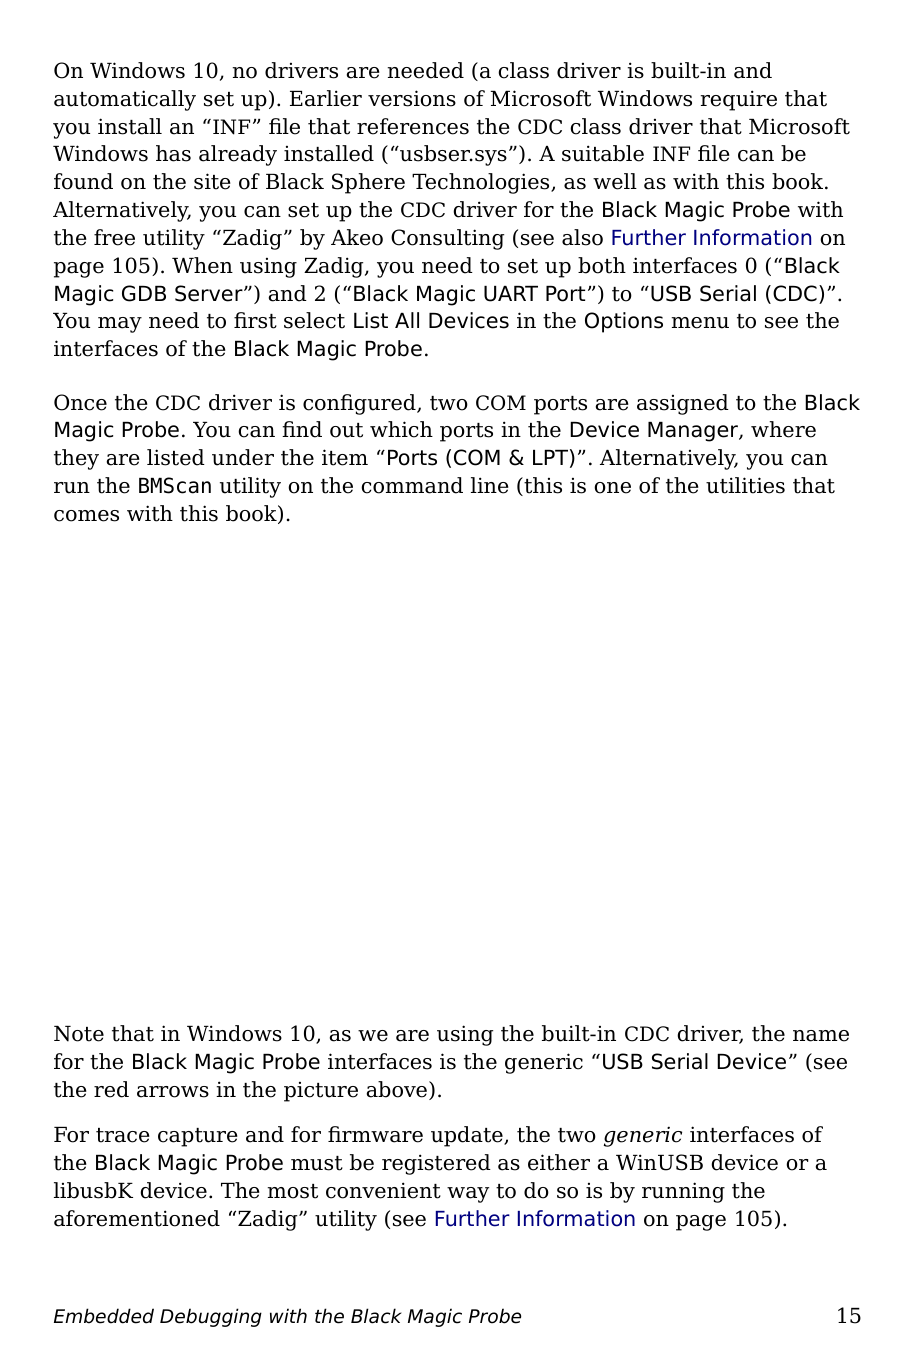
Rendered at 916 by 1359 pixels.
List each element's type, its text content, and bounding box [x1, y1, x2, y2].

text On Windows 10, no drivers are needed (a class driver is built-in and automatically set up). Earlier versions of Microsoft Windows require that you install an “INF” file that references the CDC class driver that Microsoft Windows has already installed (“usbser.sys”). A suitable INF file can be found on the site of Black Sphere Technologies, as well as with this book. Alternatively, you can set up the CDC driver for the Black Magic Probe with the free utility “Zadig” by Akeo Consulting (see also Further Information on page 105). When using Zadig, you need to set up both interfaces 0 (“Black Magic GDB Server”) and 2 (“Black Magic UART Port”) to “USB Serial (CDC)”. You may need to first select List All Devices in the Options menu to see the interfaces of the Black Magic Probe. [53, 59, 862, 361]
text ​ [53, 374, 862, 388]
text For trace capture and for firmware update, the two generic interfaces of the Black Magic Probe must be registered as either a WinUSB device or a libusbK device. The most convenient way to do so is by running the aforementioned “Zadig” utility (see Further Information on page 105). [53, 1123, 862, 1231]
text Once the CDC driver is configured, two COM ports are assigned to the Black Magic Probe. You can find out which ports in the Device Manager, where they are listed under the item “Ports (COM & LPT)”. Alternatively, you can run the BMScan utility on the command line (this is one of the utilities that comes with this book). [53, 391, 862, 526]
text Note that in Windows 10, as we are using the built-in CDC driver, the name for the Black Magic Probe interfaces is the generic “USB Serial Device” (see the red arrows in the picture above). [53, 547, 862, 1102]
